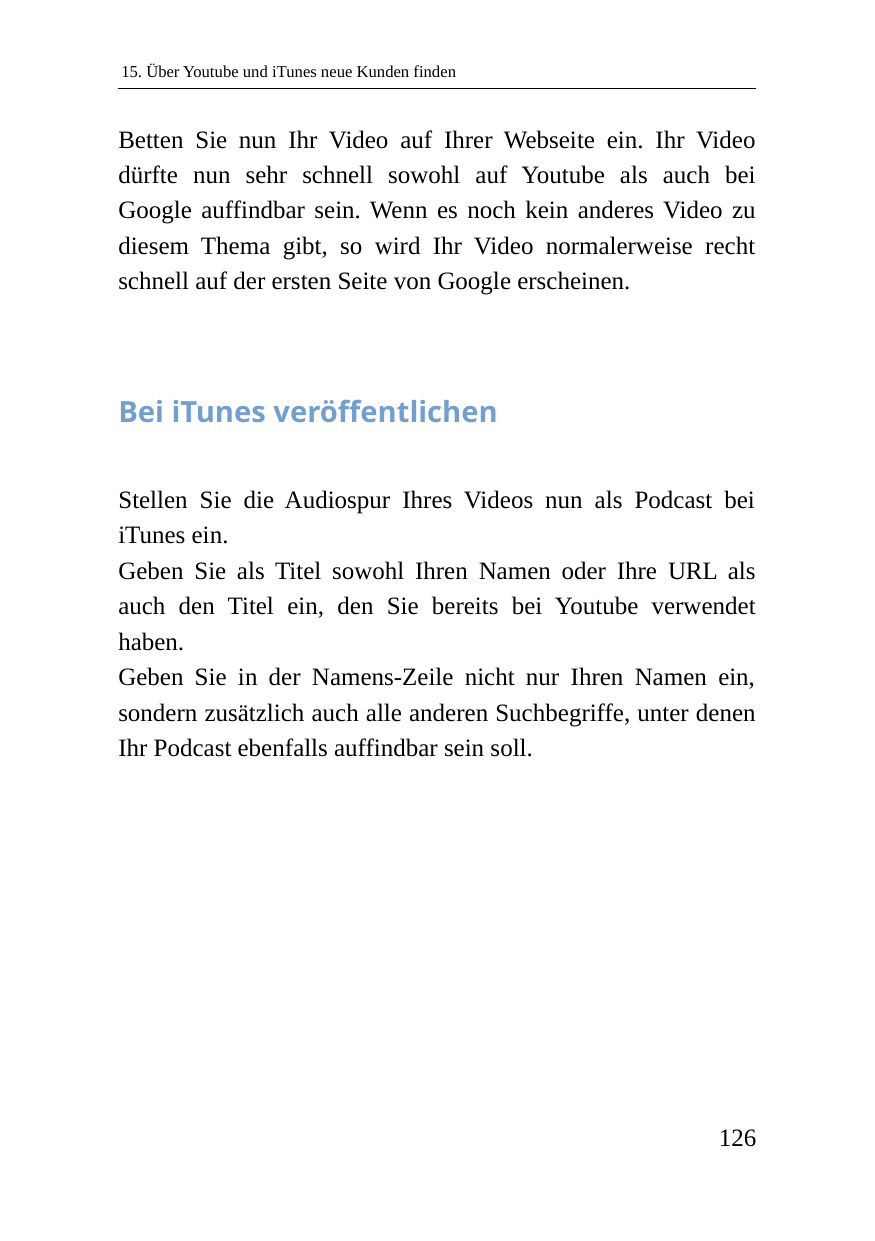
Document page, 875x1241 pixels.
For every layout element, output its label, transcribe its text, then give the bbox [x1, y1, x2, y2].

text Betten Sie nun Ihr Video auf Ihrer Webseite ein. Ihr Video dürfte nun sehr schnell sowohl auf Youtube als auch bei Google auffindbar sein. Wenn es noch kein anderes Video zu diesem Thema gibt, so wird Ihr Video normalerweise recht schnell auf der ersten Seite von Google erscheinen. [118, 118, 756, 295]
text Stellen Sie die Audiospur Ihres Videos nun als Podcast bei iTunes ein. [118, 478, 756, 549]
text Geben Sie als Titel sowohl Ihren Namen oder Ihre URL als auch den Titel ein, den Sie bereits bei Youtube verwendet haben. [118, 549, 756, 656]
text Geben Sie in der Namens-Zeile nicht nur Ihren Namen ein, sondern zusätzlich auch alle anderen Suchbegriffe, unter denen Ihr Podcast ebenfalls auffindbar sein soll. [118, 656, 756, 762]
subtitle Bei iTunes veröffentlichen [118, 391, 756, 431]
